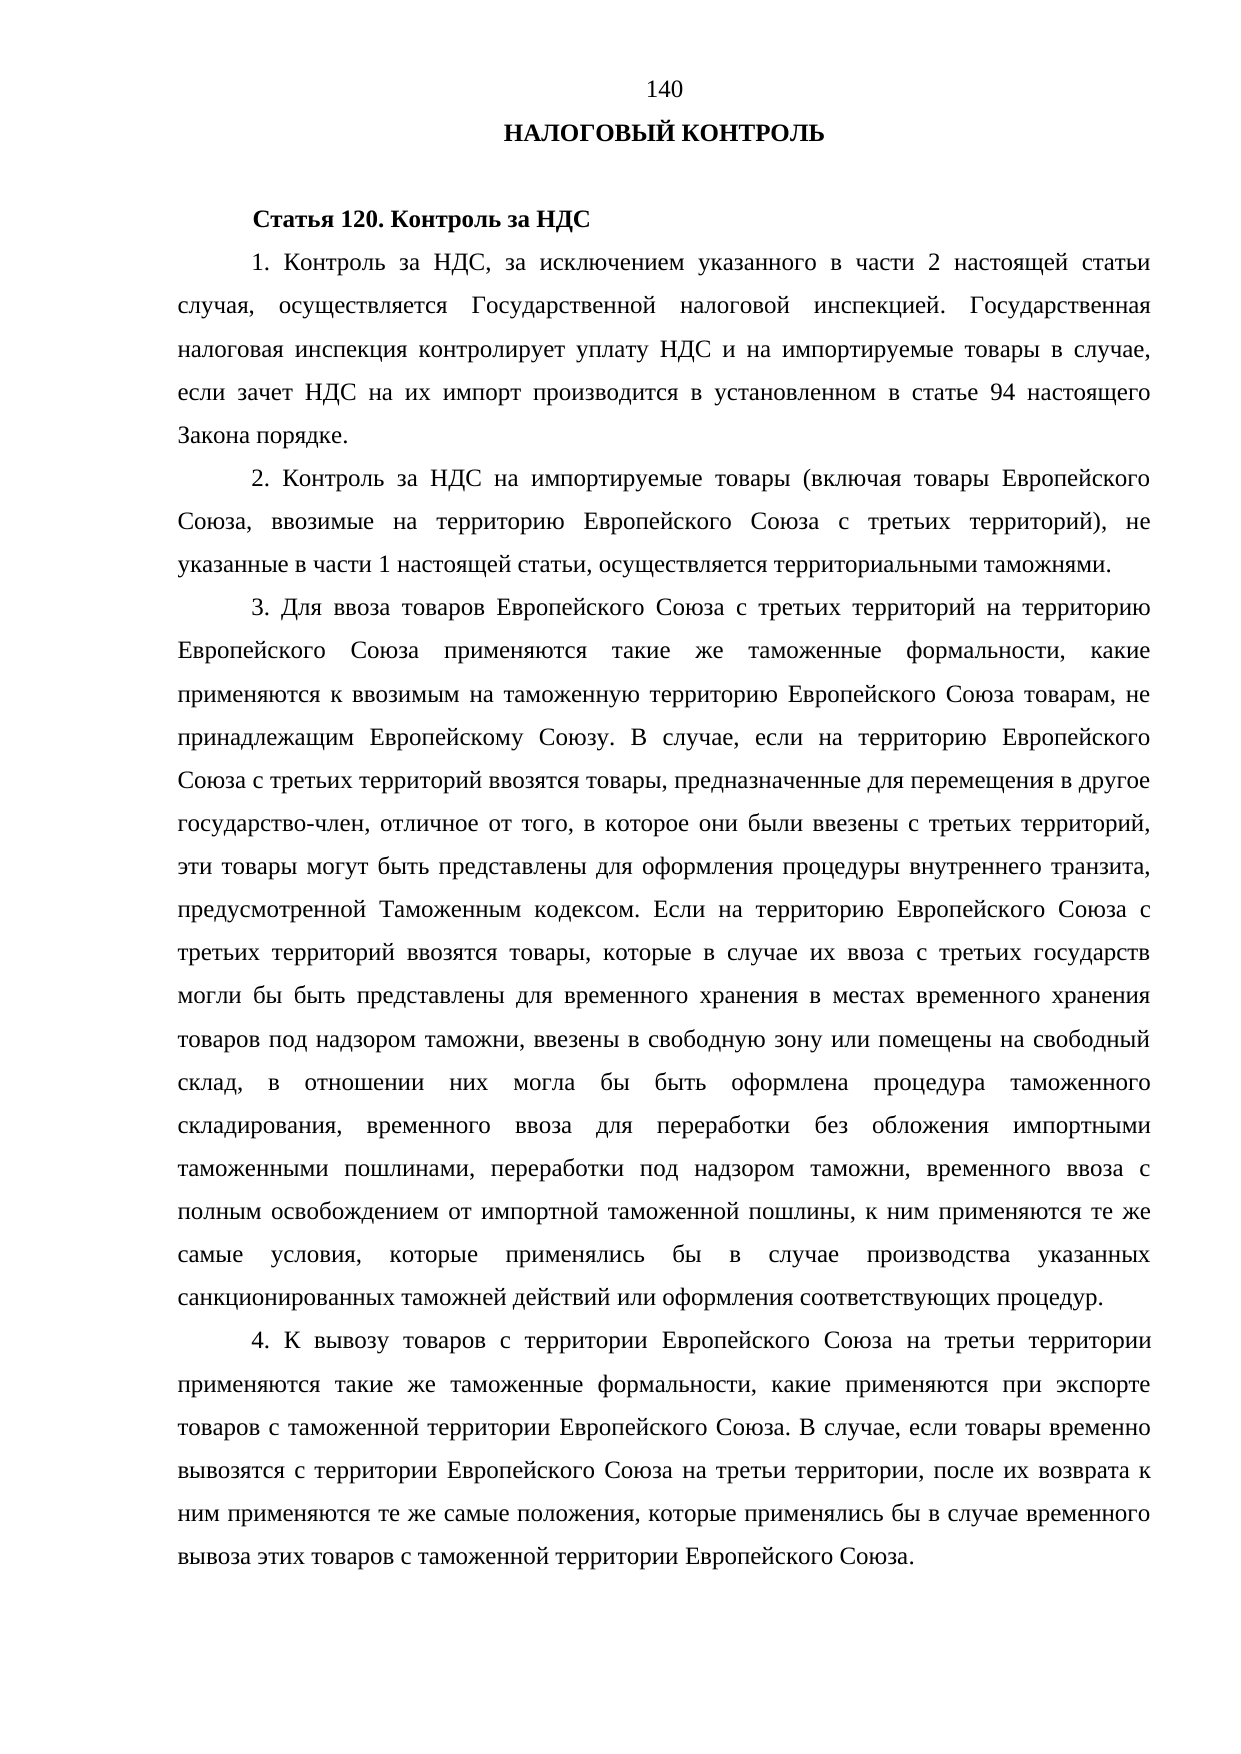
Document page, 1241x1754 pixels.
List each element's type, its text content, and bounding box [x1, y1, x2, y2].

text 1. Контроль за НДС, за исключением указанного в части 2 настоящей статьи случая, осуществляется Государственной налоговой инспекцией. Государственная налоговая инспекция контролирует уплату НДС и на импортируемые товары в случае, если зачет НДС на их импорт производится в установленном в статье 94 настоящего Закона порядке. [177, 247, 1152, 449]
text Статья 120. Контроль за НДС [177, 204, 1152, 233]
text 2. Контроль за НДС на импортируемые товары (включая товары Европейского Союза, ввозимые на территорию Европейского Союза с третьих территорий), не указанные в части 1 настоящей статьи, осуществляется территориальными таможнями. [177, 463, 1152, 578]
text НАЛОГОВЫЙ КОНТРОЛЬ [177, 118, 1152, 147]
text 3. Для ввоза товаров Европейского Союза с третьих территорий на территорию Европейского Союза применяются такие же таможенные формальности, какие применяются к ввозимым на таможенную территорию Европейского Союза товарам, не принадлежащим Европейскому Союзу. В случае, если на территорию Европейского Союза с третьих территорий ввозятся товары, предназначенные для перемещения в другое государство-член, отличное от того, в которое они были ввезены с третьих территорий, эти товары могут быть представлены для оформления процедуры внутреннего транзита, предусмотренной Таможенным кодексом. Если на территорию Европейского Союза с третьих территорий ввозятся товары, которые в случае их ввоза с третьих государств могли бы быть представлены для временного хранения в местах временного хранения товаров под надзором таможни, ввезены в свободную зону или помещены на свободный склад, в отношении них могла бы быть оформлена процедура таможенного складирования, временного ввоза для переработки без обложения импортными таможенными пошлинами, переработки под надзором таможни, временного ввоза с полным освобождением от импортной таможенной пошлины, к ним применяются те же самые условия, которые применялись бы в случае производства указанных санкционированных таможней действий или оформления соответствующих процедур. [177, 592, 1152, 1311]
text 4. К вывозу товаров с территории Европейского Союза на третьи территории применяются такие же таможенные формальности, какие применяются при экспорте товаров с таможенной территории Европейского Союза. В случае, если товары временно вывозятся с территории Европейского Союза на третьи территории, после их возврата к ним применяются те же самые положения, которые применялись бы в случае временного вывоза этих товаров с таможенной территории Европейского Союза. [177, 1326, 1152, 1570]
